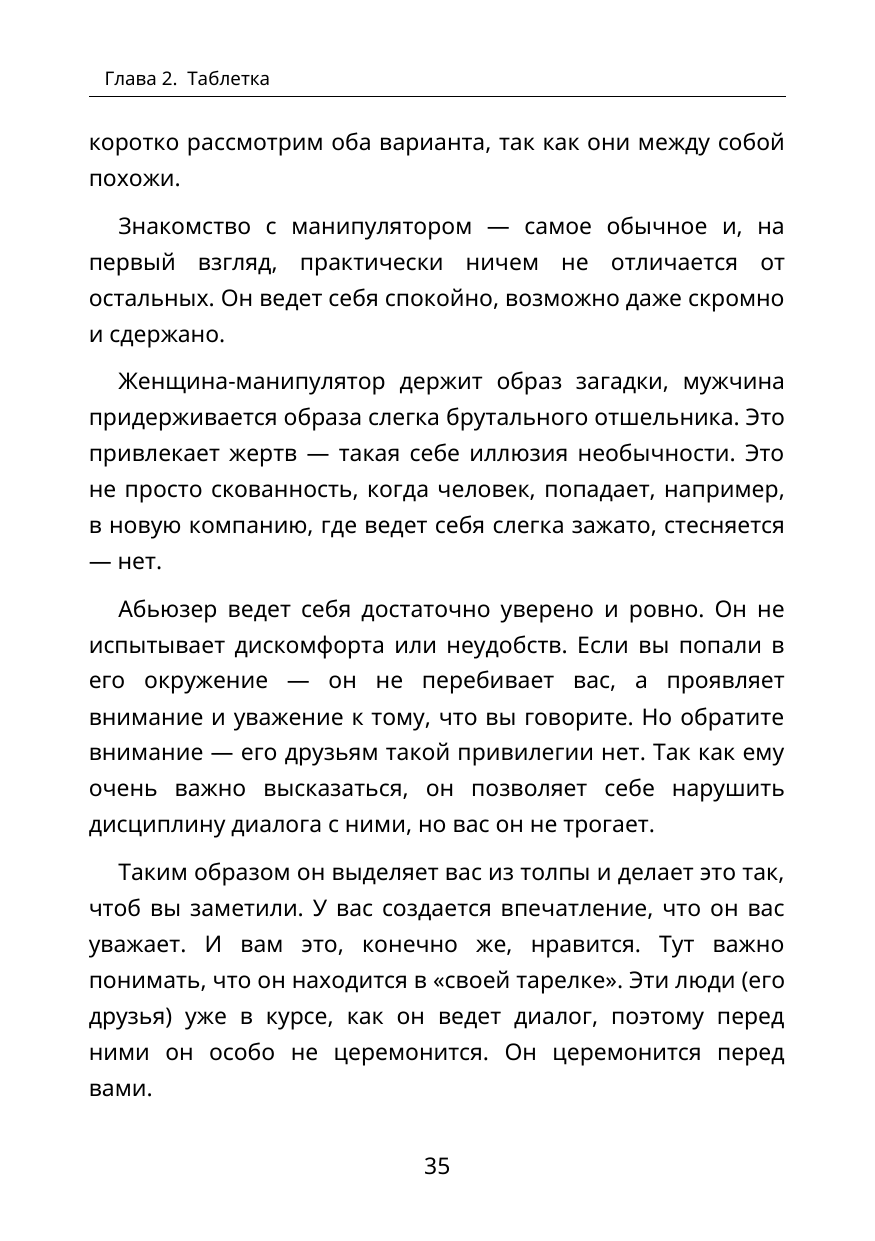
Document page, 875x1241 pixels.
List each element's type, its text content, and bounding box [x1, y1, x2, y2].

text Женщина-манипулятор держит образ загадки, мужчина придерживается образа слегка брутального отшельника. Это привлекает жертв — такая себе иллюзия необычности. Это не просто скованность, когда человек, попадает, например, в новую компанию, где ведет себя слегка зажато, стесняется — нет. [88, 365, 786, 576]
text Знакомство с манипулятором — самое обычное и, на первый взгляд, практически ничем не отличается от остальных. Он ведет себя спокойно, возможно даже скромно и сдержано. [88, 210, 786, 349]
text Абьюзер ведет себя достаточно уверено и ровно. Он не испытывает дискомфорта или неудобств. Если вы попали в его окружение — он не перебивает вас, а проявляет внимание и уважение к тому, что вы говорите. Но обратите внимание — его друзьям такой привилегии нет. Так как ему очень важно высказаться, он позволяет себе нарушить дисциплину диалога с ними, но вас он не трогает. [88, 593, 786, 839]
text коротко рассмотрим оба варианта, так как они между собой похожи. [88, 126, 786, 193]
text Таким образом он выделяет вас из толпы и делает это так, чтоб вы заметили. У вас создается впечатление, что он вас уважает. И вам это, конечно же, нравится. Тут важно понимать, что он находится в «своей тарелке». Эти люди (его друзья) уже в курсе, как он ведет диалог, поэтому перед ними он особо не церемонится. Он церемонится перед вами. [88, 856, 786, 1103]
